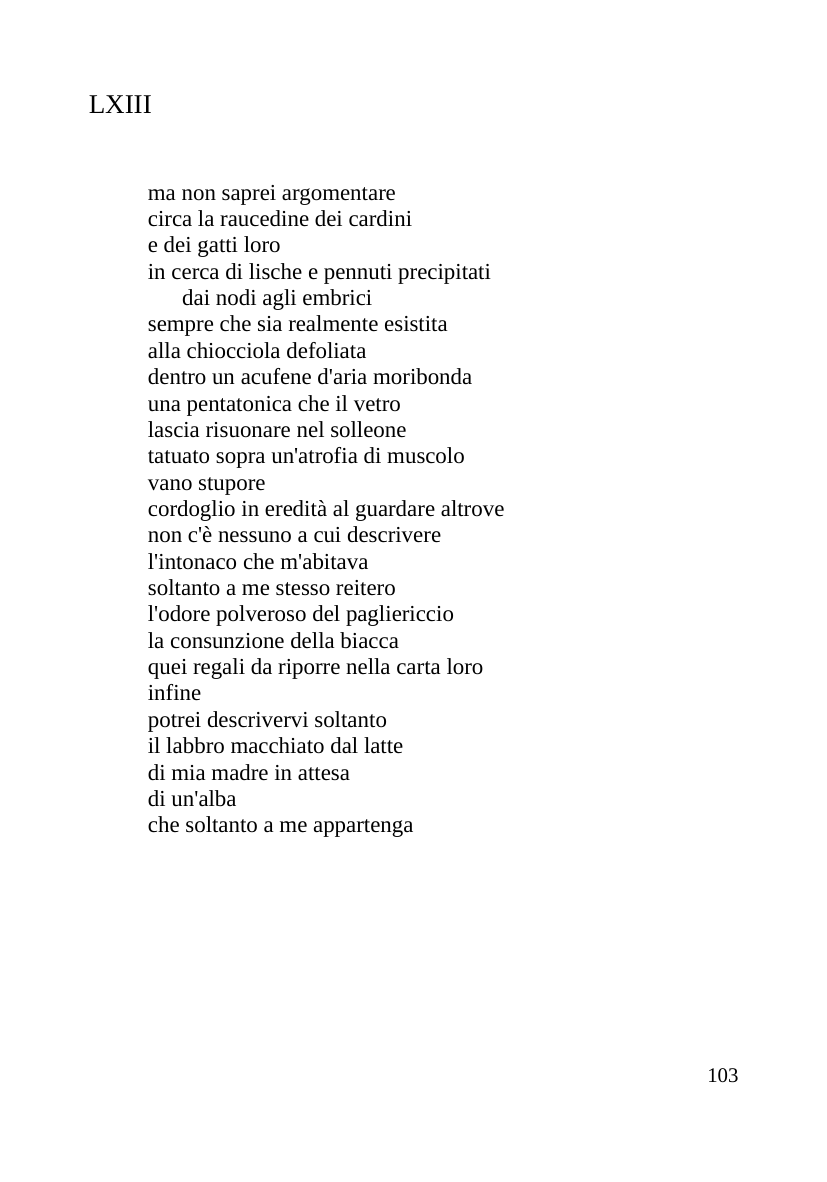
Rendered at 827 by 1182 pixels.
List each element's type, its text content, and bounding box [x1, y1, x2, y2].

text cordoglio in eredità al guardare altrove [148, 495, 738, 521]
text potrei descrivervi soltanto [148, 706, 738, 732]
text sempre che sia realmente esistita [148, 311, 738, 337]
text circa la raucedine dei cardini [148, 205, 738, 231]
text infine [148, 679, 738, 706]
text di mia madre in attesa [148, 758, 738, 785]
text non c'è nessuno a cui descrivere [148, 521, 738, 548]
text LXIII [88, 88, 738, 120]
text soltanto a me stesso reitero [148, 574, 738, 600]
text quei regali da riporre nella carta loro [148, 653, 738, 679]
text dai nodi agli embrici [148, 284, 738, 311]
text tatuato sopra un'atrofia di muscolo [148, 442, 738, 469]
text di un'alba [148, 785, 738, 811]
text il labbro macchiato dal latte [148, 732, 738, 758]
text l'odore polveroso del pagliericcio [148, 600, 738, 627]
text alla chiocciola defoliata [148, 337, 738, 363]
text la consunzione della biacca [148, 627, 738, 653]
text che soltanto a me appartenga [148, 811, 738, 838]
text ma non saprei argomentare [148, 179, 738, 205]
text l'intonaco che m'abitava [148, 548, 738, 574]
text lascia risuonare nel solleone [148, 416, 738, 442]
text una pentatonica che il vetro [148, 389, 738, 416]
text vano stupore [148, 469, 738, 495]
text dentro un acufene d'aria moribonda [148, 363, 738, 389]
text e dei gatti loro [148, 231, 738, 258]
text in cerca di lische e pennuti precipitati [148, 258, 738, 284]
